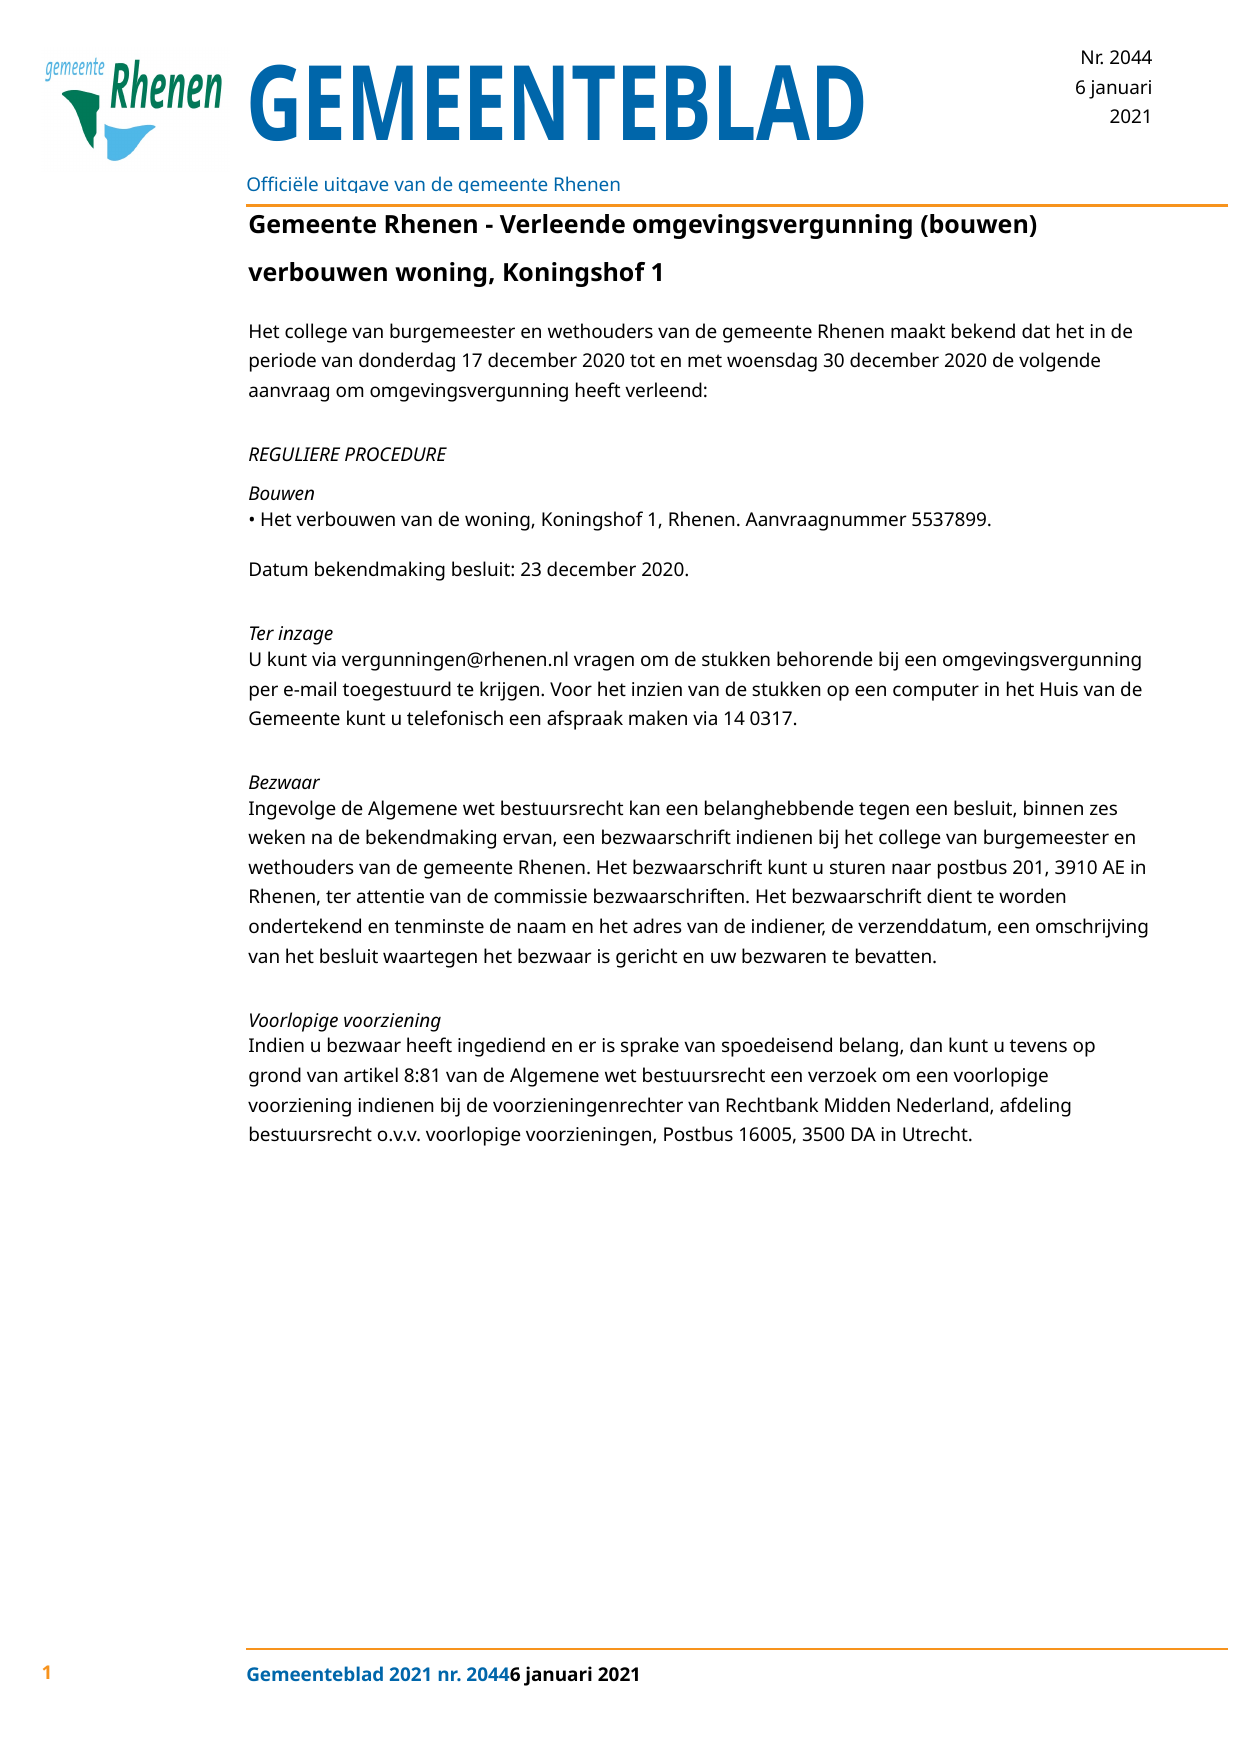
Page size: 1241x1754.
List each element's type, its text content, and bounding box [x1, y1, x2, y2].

text Voorlopige voorziening [248, 1007, 1152, 1033]
picture [41, 47, 231, 172]
text Bouwen [248, 480, 1152, 506]
text U kunt via vergunningen@rhenen.nl vragen om de stukken behorende bij een omgevingsvergunning per e-mail toegestuurd te krijgen. Voor het inzien van de stukken op een computer in het Huis van de Gemeente kunt u telefonisch een afspraak maken via 14 0317. [248, 646, 1152, 731]
text Indien u bezwaar heeft ingediend en er is sprake van spoedeisend belang, dan kunt u tevens op grond van artikel 8:81 van de Algemene wet bestuursrecht een verzoek om een voorlopige voorziening indienen bij de voorzieningenrechter van Rechtbank Midden Nederland, afdeling bestuursrecht o.v.v. voorlopige voorzieningen, Postbus 16005, 3500 DA in Utrecht. [248, 1033, 1152, 1147]
text Datum bekendmaking besluit: 23 december 2020. [248, 556, 1152, 582]
text Ingevolge de Algemene wet bestuursrecht kan een belanghebbende tegen een besluit, binnen zes weken na de bekendmaking ervan, een bezwaarschrift indienen bij het college van burgemeester en wethouders van de gemeente Rhenen. Het bezwaarschrift kunt u sturen naar postbus 201, 3910 AE in Rhenen, ter attentie van de commissie bezwaarschriften. Het bezwaarschrift dient te worden ondertekend en tenminste de naam en het adres van de indiener, de verzenddatum, een omschrijving van het besluit waartegen het bezwaar is gericht en uw bezwaren te bevatten. [248, 795, 1152, 969]
text Ter inzage [248, 620, 1152, 646]
text Gemeente Rhenen - Verleende omgevingsvergunning (bouwen) verbouwen woning, Koningshof 1 [248, 207, 1152, 288]
text Bezwaar [248, 769, 1152, 795]
text • Het verbouwen van de woning, Koningshof 1, Rhenen. Aanvraagnummer 5537899. [248, 506, 1152, 532]
text REGULIERE PROCEDURE [248, 441, 1152, 467]
text Het college van burgemeester en wethouders van de gemeente Rhenen maakt bekend dat het in de periode van donderdag 17 december 2020 tot en met woensdag 30 december 2020 de volgende aanvraag om omgevingsvergunning heeft verleend: [248, 318, 1152, 403]
